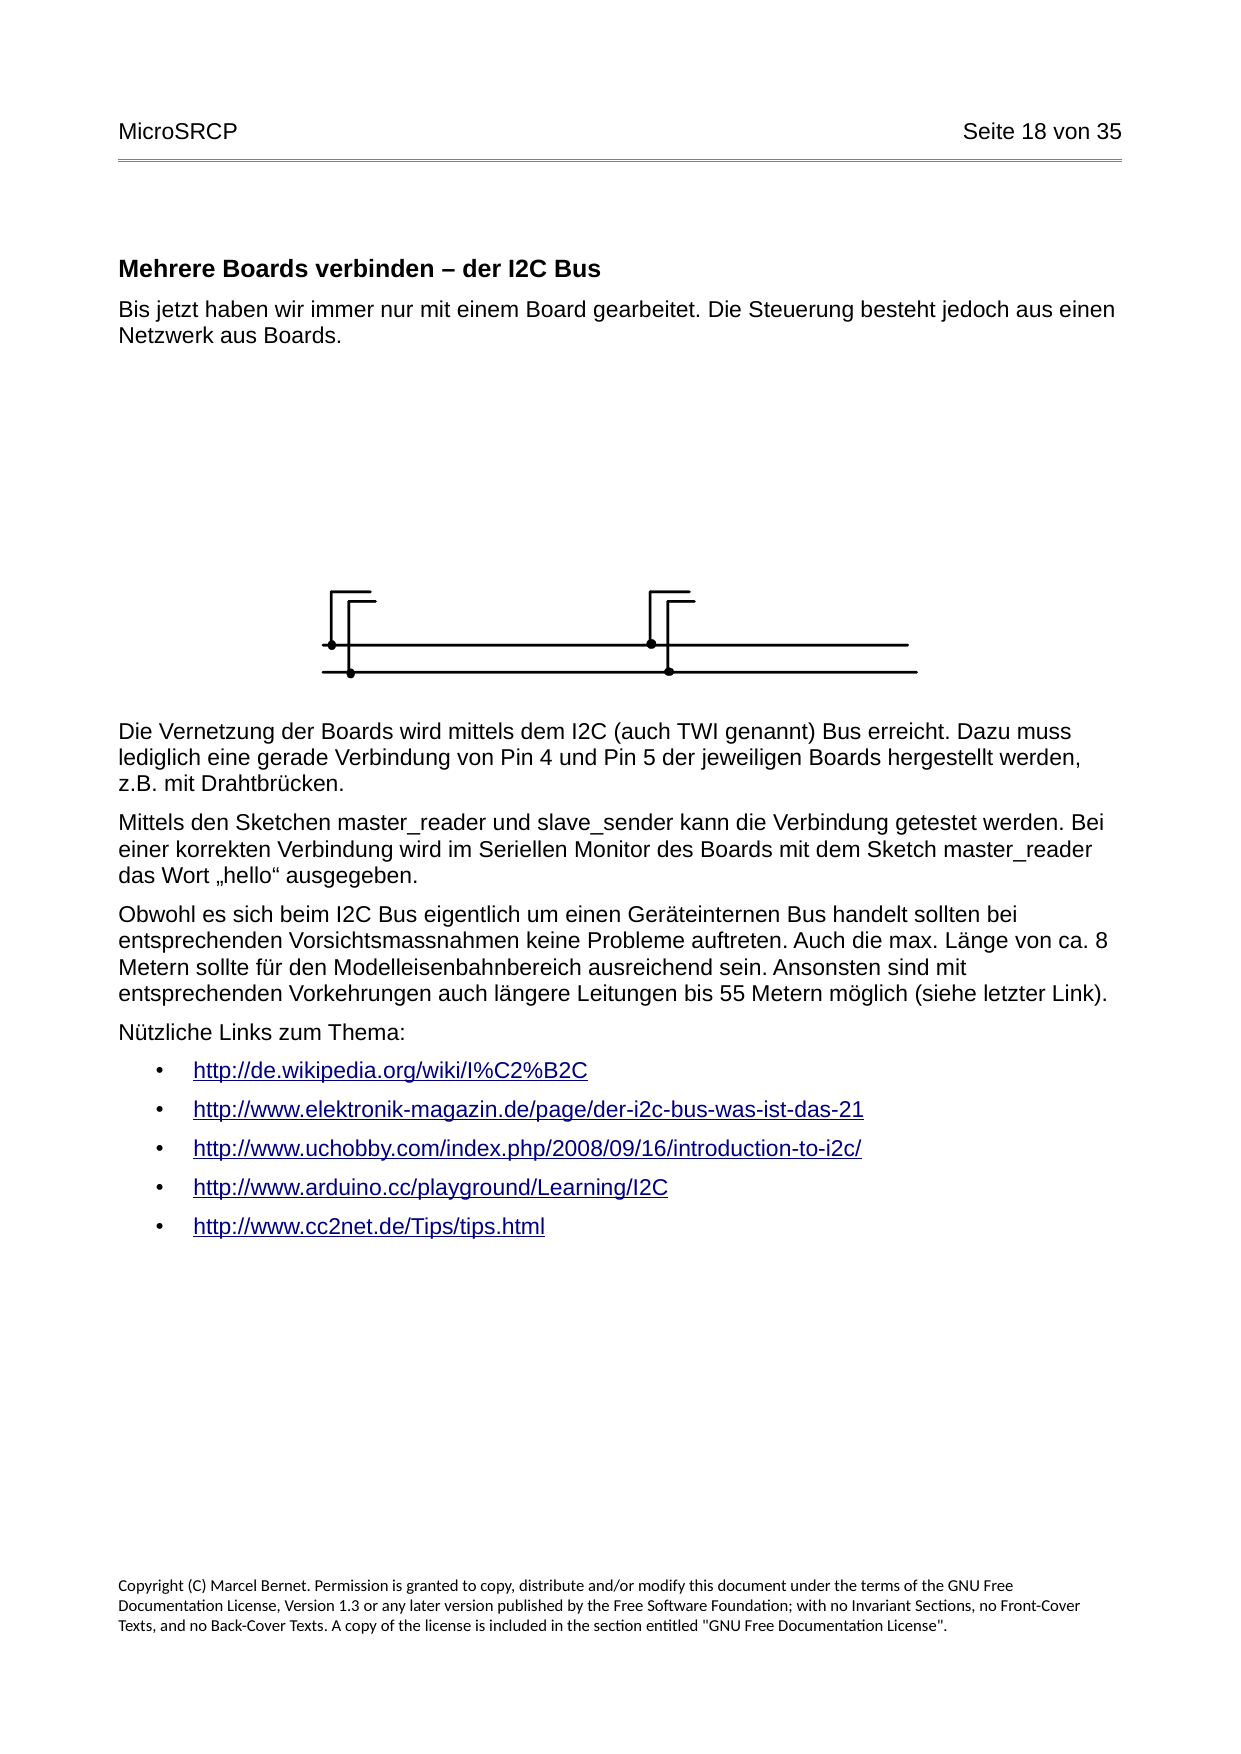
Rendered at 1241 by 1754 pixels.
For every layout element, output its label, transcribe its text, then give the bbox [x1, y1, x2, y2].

list http://de.wikipedia.org/wiki/I%C2%B2C [156, 1057, 1122, 1084]
text Mittels den Sketchen master_reader und slave_sender kann die Verbindung getestet werden. Bei einer korrekten Verbindung wird im Seriellen Monitor des Boards mit dem Sketch master_reader das Wort „hello“ ausgegeben. [118, 809, 1122, 888]
text Obwohl es sich beim I2C Bus eigentlich um einen Geräteinternen Bus handelt sollten bei entsprechenden Vorsichtsmassnahmen keine Probleme auftreten. Auch die max. Länge von ca. 8 Metern sollte für den Modelleisenbahnbereich ausreichend sein. Ansonsten sind mit entsprechenden Vorkehrungen auch längere Leitungen bis 55 Metern möglich (siehe letzter Link). [118, 901, 1122, 1006]
text Die Vernetzung der Boards wird mittels dem I2C (auch TWI genannt) Bus erreicht. Dazu muss lediglich eine gerade Verbindung von Pin 4 und Pin 5 der jeweiligen Boards hergestellt werden, z.B. mit Drahtbrücken. [118, 718, 1122, 797]
list http://www.cc2net.de/Tips/tips.html [156, 1213, 1122, 1239]
list http://www.arduino.cc/playground/Learning/I2C [156, 1174, 1122, 1200]
subtitle Mehrere Boards verbinden – der I2C Bus [118, 254, 1122, 283]
list http://www.elektronik-magazin.de/page/der-i2c-bus-was-ist-das-21 [156, 1096, 1122, 1123]
text Bis jetzt haben wir immer nur mit einem Board gearbeitet. Die Steuerung besteht jedoch aus einen Netzwerk aus Boards. [118, 296, 1122, 348]
text Nützliche Links zum Thema: [118, 1019, 1122, 1045]
list http://www.uchobby.com/index.php/2008/09/16/introduction-to-i2c/ [156, 1135, 1122, 1162]
